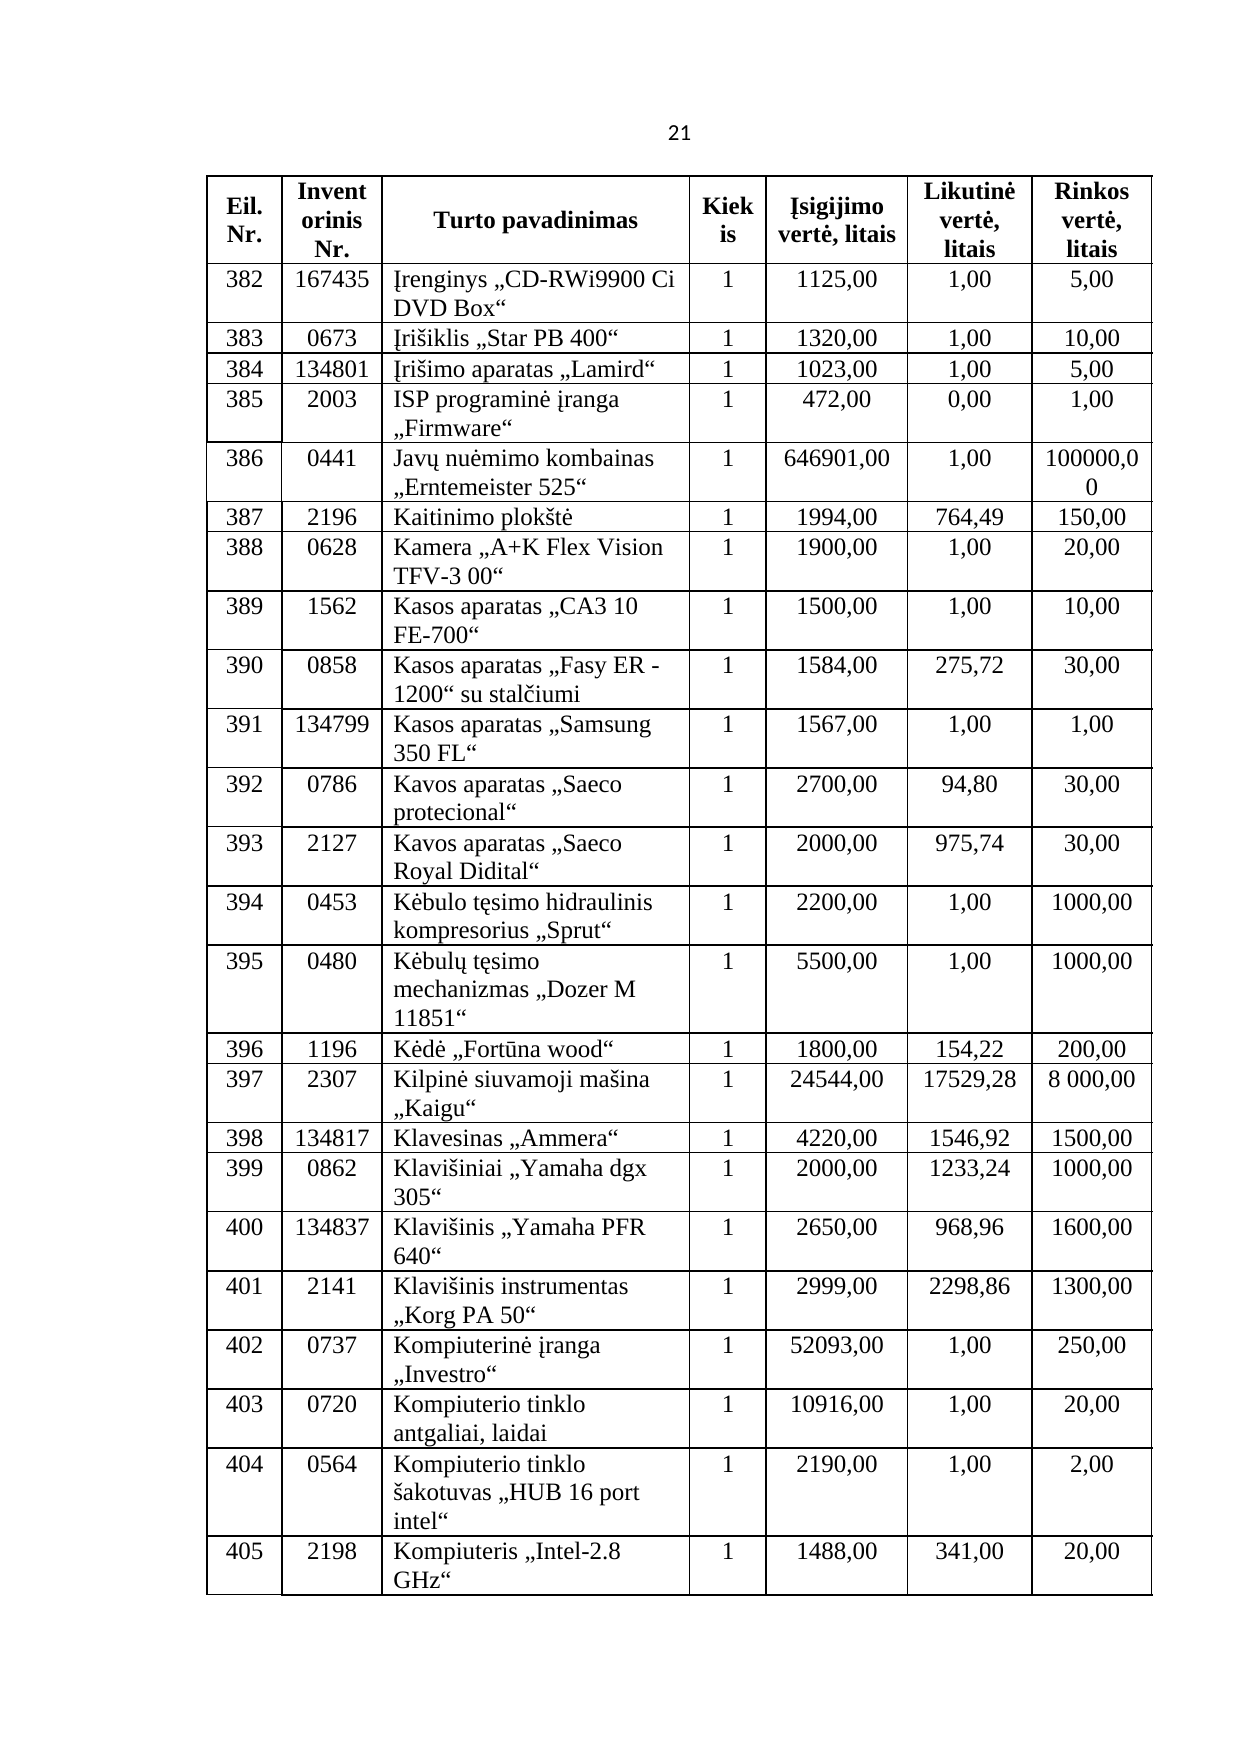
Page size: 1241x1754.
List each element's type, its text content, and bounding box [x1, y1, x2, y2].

table_cell 1 [690, 1390, 765, 1447]
table_cell 167435 [283, 264, 381, 322]
table_cell 398 [208, 1123, 281, 1152]
table_cell 1 [690, 1034, 765, 1062]
table_cell 94,80 [908, 769, 1031, 826]
table_cell 2298,86 [908, 1272, 1031, 1329]
table_cell 1 [690, 1123, 765, 1152]
table_cell 5500,00 [767, 946, 907, 1032]
table_cell 20,00 [1033, 1537, 1151, 1594]
table_cell ISP programinė įranga „Firmware“ [383, 384, 689, 441]
table_cell 1320,00 [767, 323, 907, 352]
table_cell 399 [208, 1153, 281, 1211]
table_cell 2000,00 [767, 828, 907, 885]
table_cell 0862 [283, 1153, 381, 1211]
table_cell 1562 [283, 592, 381, 649]
table_cell 384 [208, 354, 281, 382]
table_cell 10,00 [1033, 323, 1151, 352]
table_header Rinkos vertė, litais [1033, 177, 1151, 263]
table_cell Kasos aparatas „Samsung 350 FL“ [383, 710, 689, 767]
table_cell 1 [690, 887, 765, 944]
table_cell 17529,28 [908, 1064, 1031, 1121]
table_cell Kompiuteris „Intel-2.8 GHz“ [383, 1537, 689, 1594]
table_cell Įrišimo aparatas „Lamird“ [383, 354, 689, 382]
table_cell 0858 [283, 651, 381, 708]
table_cell 397 [208, 1064, 281, 1121]
table_cell Kompiuterio tinklo antgaliai, laidai [383, 1390, 689, 1447]
table_cell 1,00 [908, 532, 1031, 590]
table_cell 2307 [283, 1064, 381, 1121]
table_cell Kavos aparatas „Saeco Royal Didital“ [383, 828, 689, 885]
table_cell 341,00 [908, 1537, 1031, 1594]
table_cell 1567,00 [767, 710, 907, 767]
table_cell 134801 [283, 354, 381, 382]
table_cell 1,00 [908, 443, 1031, 501]
table_cell 400 [208, 1212, 281, 1270]
table_cell Klavišinis „Yamaha PFR 640“ [383, 1212, 689, 1270]
table_cell 0786 [283, 769, 381, 826]
table_cell 0628 [283, 532, 381, 590]
table_cell 646901,00 [767, 443, 907, 501]
table_cell 100000,00 [1033, 443, 1151, 501]
table_cell 1 [690, 769, 765, 826]
table_cell 0441 [282, 443, 381, 501]
table_cell 0564 [283, 1449, 381, 1535]
table_cell Įrišiklis „Star PB 400“ [383, 323, 689, 352]
table_cell 383 [208, 323, 281, 352]
table_cell 1900,00 [767, 532, 907, 590]
table_header Turto pavadinimas [383, 177, 689, 263]
table_cell 1 [690, 502, 765, 531]
table_cell 2650,00 [767, 1212, 907, 1270]
table_cell 134799 [283, 710, 381, 767]
table_cell 2,00 [1033, 1449, 1151, 1535]
table_header Inventorinis Nr. [283, 177, 381, 263]
table_cell 1,00 [908, 710, 1031, 767]
table_cell 1 [690, 946, 765, 1032]
table_cell 52093,00 [767, 1331, 907, 1388]
table_cell 1 [690, 1537, 765, 1594]
table_cell 1125,00 [767, 264, 907, 322]
table_cell 10,00 [1033, 592, 1151, 649]
table_cell Kavos aparatas „Saeco protecional“ [383, 769, 689, 826]
table_cell 1,00 [908, 1449, 1031, 1535]
table_cell Kompiuterinė įranga „Investro“ [383, 1331, 689, 1388]
table_cell 403 [208, 1390, 281, 1447]
table_cell Kamera „A+K Flex Vision TFV-3 00“ [383, 532, 689, 590]
table_cell 1023,00 [767, 354, 907, 382]
table_cell 389 [208, 592, 281, 649]
table_cell 1 [690, 384, 765, 441]
table_cell 2127 [283, 828, 381, 885]
table_cell 1 [690, 710, 765, 767]
table_cell 0453 [283, 887, 381, 944]
table_cell 150,00 [1033, 502, 1151, 531]
table_cell 2141 [283, 1272, 381, 1329]
table_cell 1500,00 [1033, 1123, 1151, 1152]
table_cell 1000,00 [1033, 946, 1151, 1032]
table_cell 1,00 [908, 1331, 1031, 1388]
table_cell 1546,92 [908, 1123, 1031, 1152]
table_header Įsigijimo vertė, litais [767, 177, 907, 263]
table_cell 393 [208, 827, 281, 885]
table_cell 395 [208, 946, 281, 1032]
table_cell Kasos aparatas „Fasy ER -1200“ su stalčiumi [383, 651, 689, 708]
table_cell 1300,00 [1033, 1272, 1151, 1329]
table_cell Kėbulo tęsimo hidraulinis kompresorius „Sprut“ [383, 887, 689, 944]
table_cell 1600,00 [1033, 1212, 1151, 1270]
table_cell 968,96 [908, 1212, 1031, 1270]
table_header Likutinė vertė, litais [908, 177, 1031, 263]
table_cell 391 [208, 709, 281, 767]
table_cell 402 [208, 1331, 281, 1388]
table_cell 385 [208, 384, 281, 441]
table_cell 394 [208, 887, 281, 944]
table_cell 1 [690, 354, 765, 382]
table_cell 405 [208, 1537, 281, 1594]
table_cell 1 [690, 1153, 765, 1211]
table_cell 1 [690, 1064, 765, 1121]
table_cell 1 [690, 1272, 765, 1329]
table_cell 2999,00 [767, 1272, 907, 1329]
table_cell 275,72 [908, 651, 1031, 708]
table_cell Kasos aparatas „CA3 10 FE-700“ [383, 592, 689, 649]
table_cell 404 [208, 1449, 281, 1535]
table_header Kiekis [690, 177, 765, 263]
table_cell Klavišinis instrumentas „Korg PA 50“ [383, 1272, 689, 1329]
table_cell 1,00 [1033, 384, 1151, 441]
table_cell Klavesinas „Ammera“ [383, 1123, 689, 1152]
table_cell Kėdė „Fortūna wood“ [383, 1034, 689, 1062]
table_cell 1800,00 [767, 1034, 907, 1062]
table_cell 1500,00 [767, 592, 907, 649]
table_cell 1,00 [908, 1390, 1031, 1447]
table_cell 401 [208, 1272, 281, 1329]
table_cell 0737 [283, 1331, 381, 1388]
table_cell 2000,00 [767, 1153, 907, 1211]
table_cell 1 [690, 1449, 765, 1535]
table_cell 1 [690, 828, 765, 885]
table_cell 2196 [283, 502, 381, 531]
table_cell 390 [208, 650, 281, 708]
table_cell Kaitinimo plokštė [383, 502, 689, 531]
table_cell 1233,24 [908, 1153, 1031, 1211]
table_cell 2190,00 [767, 1449, 907, 1535]
table_cell 5,00 [1033, 264, 1151, 322]
table_cell 2700,00 [767, 769, 907, 826]
table_cell 30,00 [1033, 828, 1151, 885]
table_cell 382 [208, 264, 281, 322]
table_cell 1584,00 [767, 651, 907, 708]
table_cell Įrenginys „CD-RWi9900 Ci DVD Box“ [383, 264, 689, 322]
table_cell 396 [208, 1034, 281, 1062]
table_cell 1000,00 [1033, 1153, 1151, 1211]
table_cell 975,74 [908, 828, 1031, 885]
table_cell 1 [690, 1331, 765, 1388]
table_cell 2003 [283, 384, 381, 441]
table_cell 1 [690, 264, 765, 322]
table_cell Kilpinė siuvamoji mašina „Kaigu“ [383, 1064, 689, 1121]
table_cell 4220,00 [767, 1123, 907, 1152]
table_cell 1 [690, 1212, 765, 1270]
table_cell 1,00 [908, 887, 1031, 944]
table_cell 154,22 [908, 1034, 1031, 1062]
table_cell Kompiuterio tinklo šakotuvas „HUB 16 port intel“ [383, 1449, 689, 1535]
table_cell 0480 [283, 946, 381, 1032]
table_cell 0673 [283, 323, 381, 352]
table_cell Klavišiniai „Yamaha dgx 305“ [383, 1153, 689, 1211]
table_cell 1994,00 [767, 502, 907, 531]
table_cell 200,00 [1033, 1034, 1151, 1062]
table_cell 1,00 [908, 946, 1031, 1032]
table_cell 1 [690, 592, 765, 649]
table_cell 1000,00 [1033, 887, 1151, 944]
table_cell 1 [690, 532, 765, 590]
table_cell 8 000,00 [1033, 1064, 1151, 1121]
table_cell 387 [208, 502, 281, 531]
table_cell 5,00 [1033, 354, 1151, 382]
table_header Eil. Nr. [208, 177, 281, 263]
table_cell 764,49 [908, 502, 1031, 531]
table_cell 0720 [283, 1390, 381, 1447]
table_cell 1 [690, 323, 765, 352]
table_cell 1488,00 [767, 1537, 907, 1594]
table_cell 392 [208, 768, 281, 826]
table_cell Kėbulų tęsimo mechanizmas „Dozer M 11851“ [383, 946, 689, 1032]
table_cell 20,00 [1033, 532, 1151, 590]
table_cell 30,00 [1033, 769, 1151, 826]
table_cell 386 [207, 443, 281, 501]
table_cell 20,00 [1033, 1390, 1151, 1447]
table_cell 1,00 [908, 354, 1031, 382]
table_cell 1,00 [908, 592, 1031, 649]
table_cell 388 [208, 532, 281, 590]
table_cell 134817 [283, 1123, 381, 1152]
table_cell 1 [690, 443, 765, 501]
table_cell 0,00 [908, 384, 1031, 441]
table_cell 30,00 [1033, 651, 1151, 708]
table_cell Javų nuėmimo kombainas „Erntemeister 525“ [383, 443, 689, 501]
table_cell 250,00 [1033, 1331, 1151, 1388]
table_cell 1,00 [1033, 710, 1151, 767]
table_cell 134837 [283, 1212, 381, 1270]
table_cell 24544,00 [767, 1064, 907, 1121]
table_cell 1,00 [908, 323, 1031, 352]
table_cell 2198 [283, 1537, 381, 1594]
table_cell 1 [690, 651, 765, 708]
table_cell 10916,00 [767, 1390, 907, 1447]
table_cell 2200,00 [767, 887, 907, 944]
table_cell 472,00 [767, 384, 907, 441]
table_cell 1196 [283, 1034, 381, 1062]
table_cell 1,00 [908, 264, 1031, 322]
